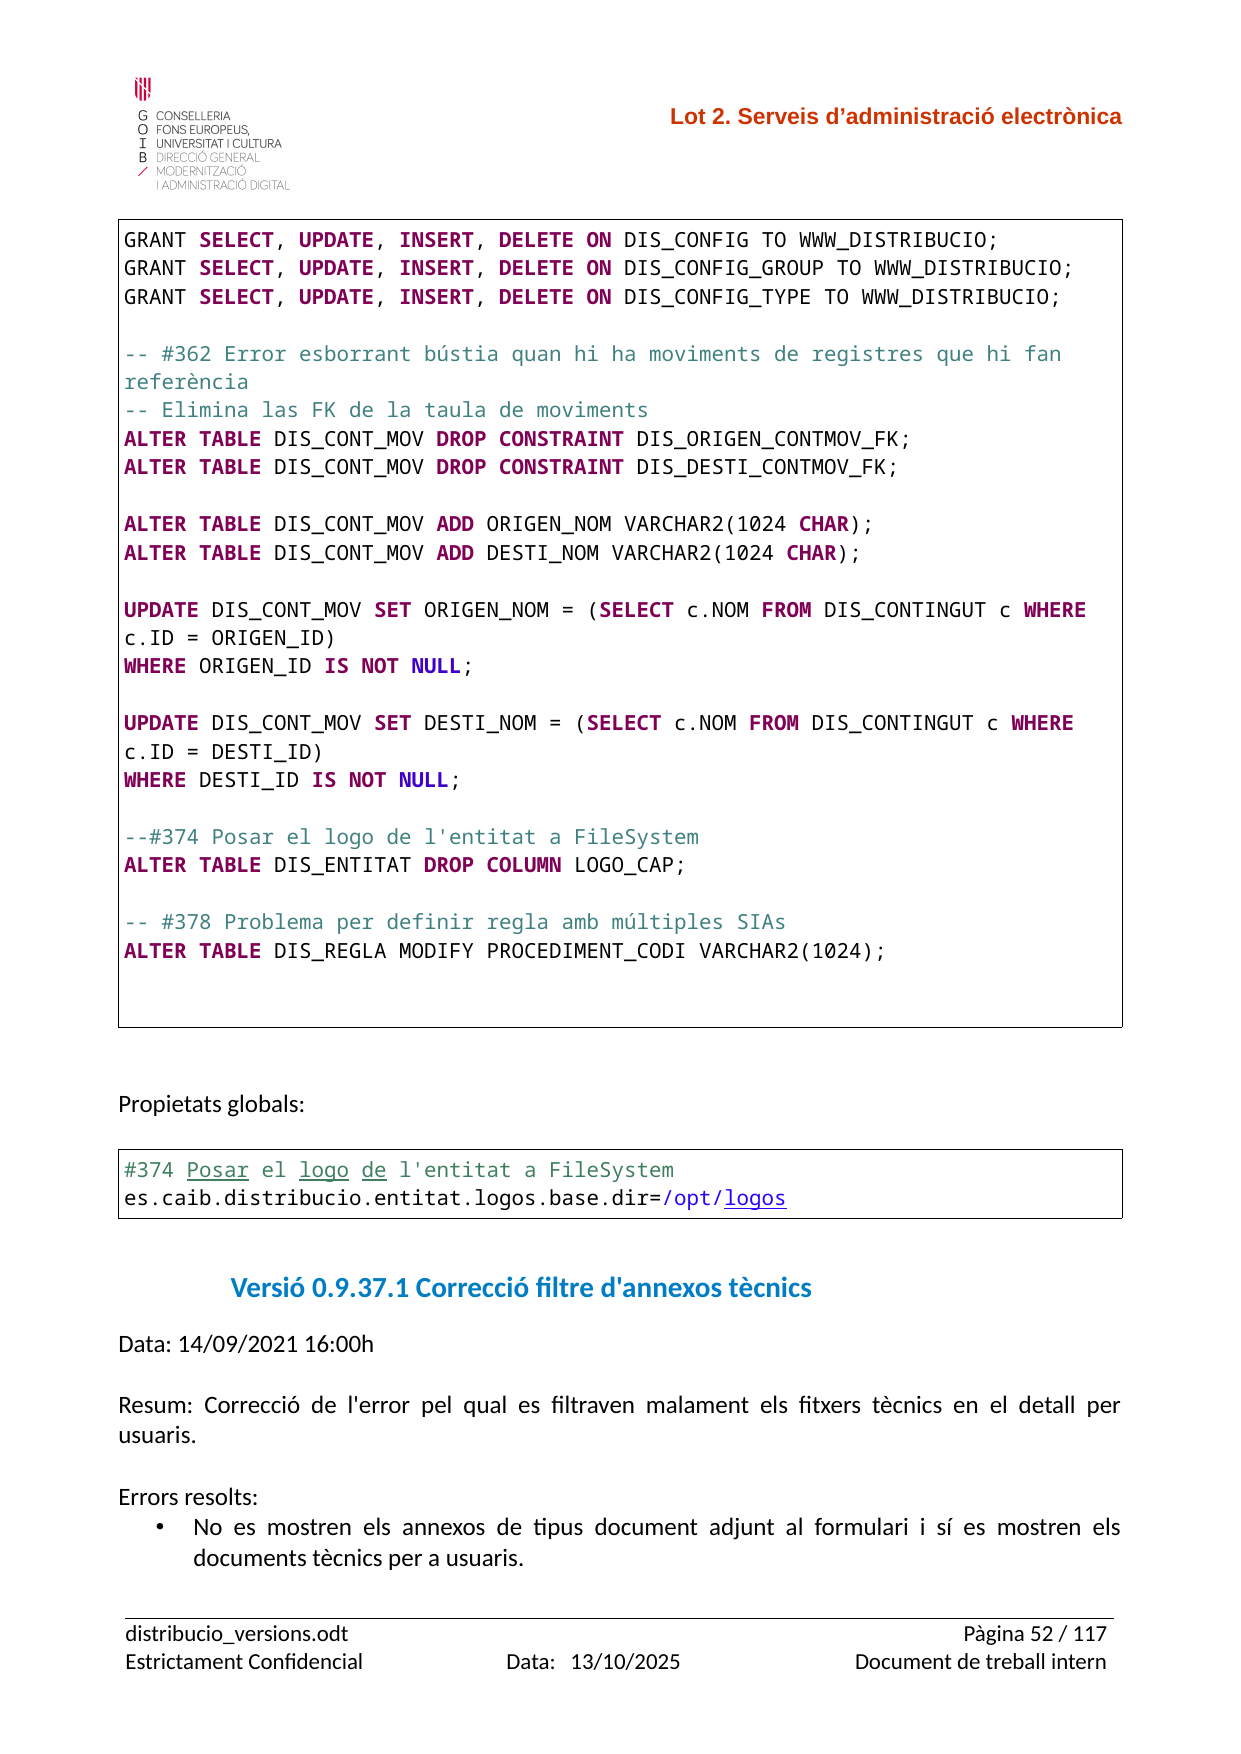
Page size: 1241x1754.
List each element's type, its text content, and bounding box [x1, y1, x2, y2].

text Data: 14/09/2021 16:00h [118, 1328, 1122, 1359]
picture [126, 70, 299, 197]
text Errors resolts: [118, 1481, 1122, 1511]
table_header GRANT SELECT, UPDATE, INSERT, DELETE ON DIS_CONFIG TO WWW_DISTRIBUCIO; GRANT SELECT, UPDATE, INSERT, DELETE ON DIS_CONFIG_GROUP TO WWW_DISTRIBUCIO; GRANT SELECT, UPDATE, INSERT, DELETE ON DIS_CONFIG_TYPE TO WWW_DISTRIBUCIO; -- #362 Error esborrant bústia quan hi ha moviments de registres que hi fan referència -- Elimina las FK de la taula de moviments ALTER TABLE DIS_CONT_MOV DROP CONSTRAINT DIS_ORIGEN_CONTMOV_FK; ALTER TABLE DIS_CONT_MOV DROP CONSTRAINT DIS_DESTI_CONTMOV_FK; ALTER TABLE DIS_CONT_MOV ADD ORIGEN_NOM VARCHAR2(1024 CHAR); ALTER TABLE DIS_CONT_MOV ADD DESTI_NOM VARCHAR2(1024 CHAR); UPDATE DIS_CONT_MOV SET ORIGEN_NOM = (SELECT c.NOM FROM DIS_CONTINGUT c WHERE c.ID = ORIGEN_ID) WHERE ORIGEN_ID IS NOT NULL; UPDATE DIS_CONT_MOV SET DESTI_NOM = (SELECT c.NOM FROM DIS_CONTINGUT c WHERE c.ID = DESTI_ID) WHERE DESTI_ID IS NOT NULL; --#374 Posar el logo de l'entitat a FileSystem ALTER TABLE DIS_ENTITAT DROP COLUMN LOGO_CAP; -- #378 Problema per definir regla amb múltiples SIAs ALTER TABLE DIS_REGLA MODIFY PROCEDIMENT_CODI VARCHAR2(1024); [119, 220, 1122, 1027]
list No es mostren els annexos de tipus document adjunt al formulari i sí es mostren els documents tècnics per a usuaris. [156, 1511, 1122, 1572]
text Propietats globals: [118, 1088, 1122, 1119]
table_header #374 Posar el logo de l'entitat a FileSystem es.caib.distribucio.entitat.logos.base.dir=/opt/logos [119, 1150, 1122, 1218]
subtitle Versió 0.9.37.1 Correcció filtre d'annexos tècnics [153, 1269, 1122, 1304]
text Resum: Correcció de l'error pel qual es filtraven malament els fitxers tècnics en el detall per usuaris. [118, 1389, 1122, 1450]
